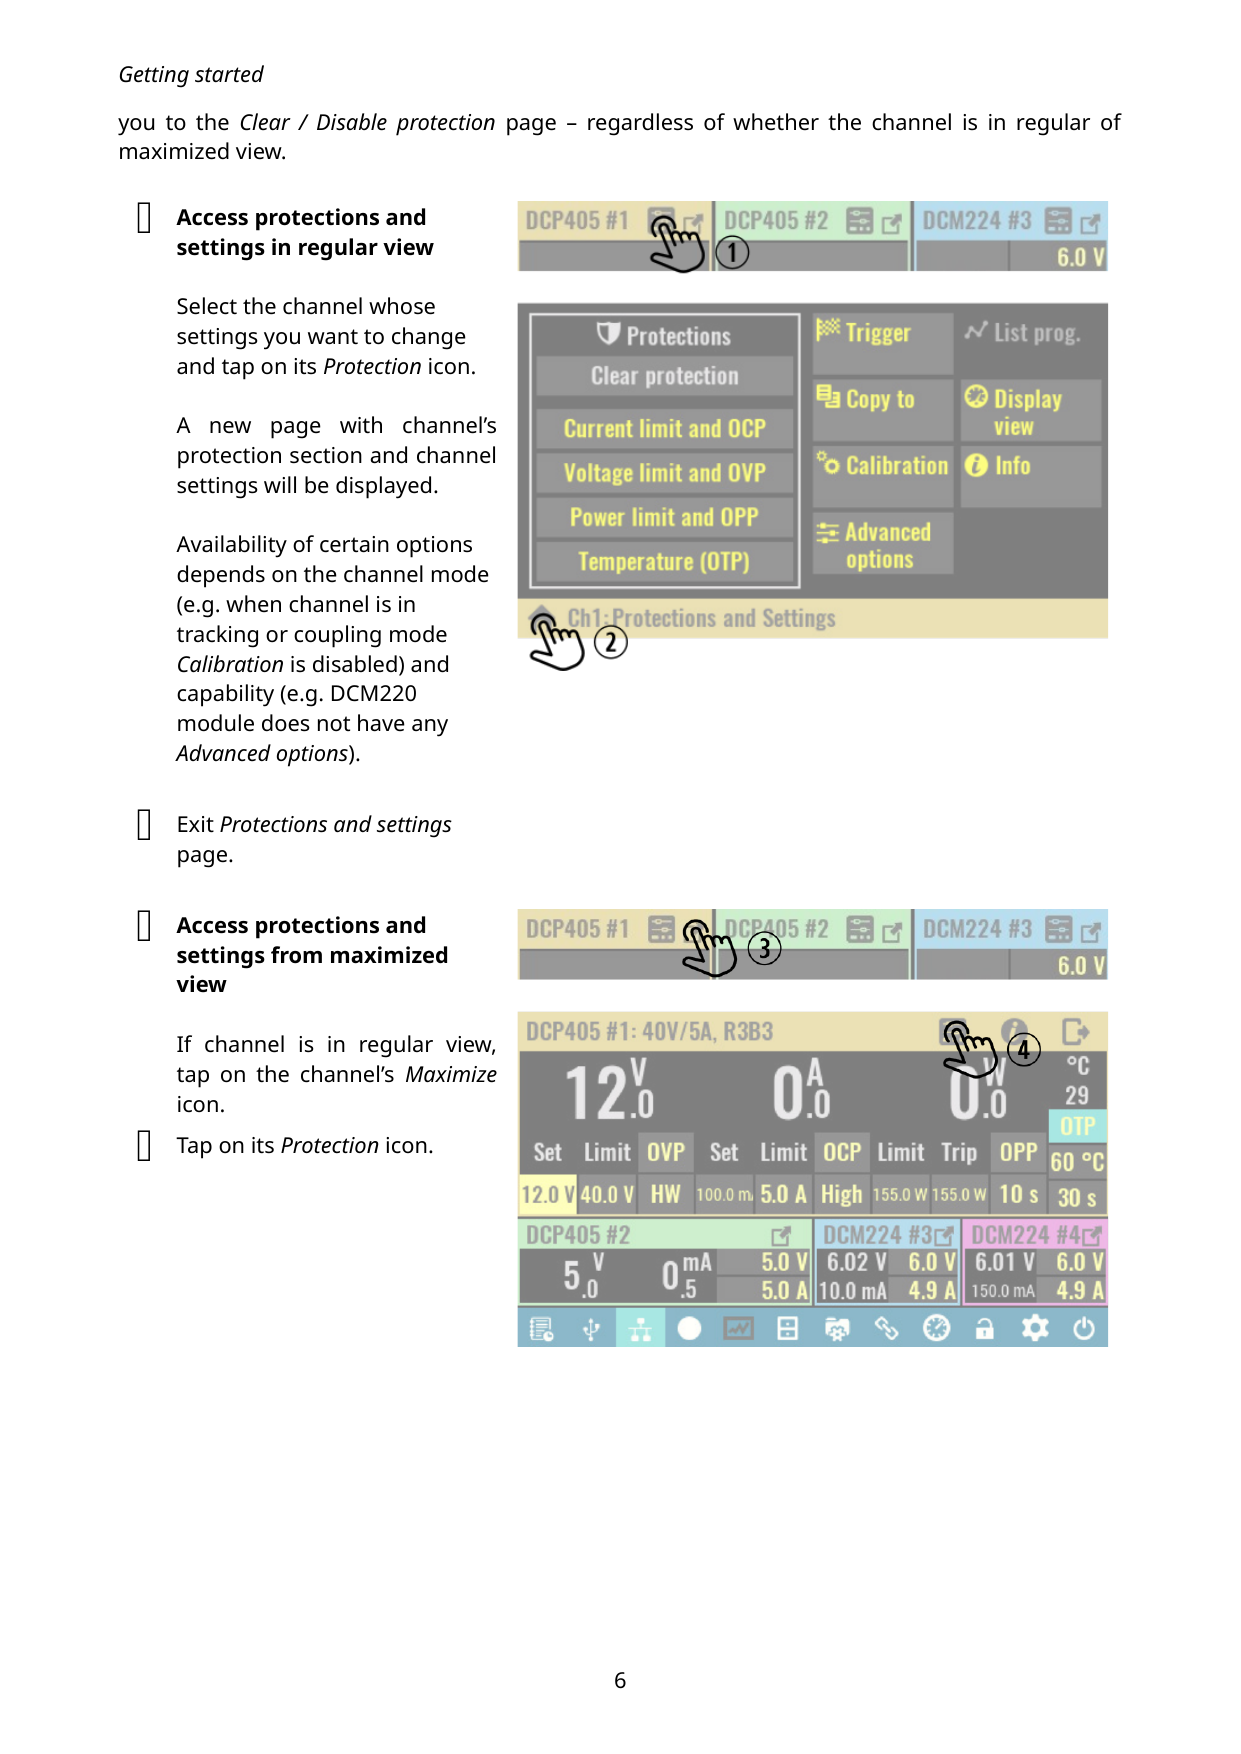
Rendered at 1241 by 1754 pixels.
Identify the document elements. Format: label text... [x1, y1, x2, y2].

table_header Access protections and settings in regular view Select the channel whose settings you want to change and tap on its Protection icon. A new page with channel’s protection section and channel settings will be displayed. Availability of certain options depends on the channel mode (e.g. when channel is in tracking or coupling mode Calibration is disabled) and capability (e.g. DCM220 module does not have any Advanced options). [171, 196, 503, 803]
table_header [503, 196, 1123, 904]
table_cell Exit Protections and settings page. [171, 803, 503, 904]
text you to the Clear / Disable protection page – regardless of whether the channel is in regular of maximized view. [118, 107, 1122, 166]
picture [517, 201, 1109, 671]
table_cell [503, 904, 1123, 1369]
table_cell Access protections and settings from maximized view If channel is in regular view, tap on the channel’s Maximize icon. [171, 904, 503, 1124]
table_cell  [118, 803, 171, 904]
picture [517, 909, 1109, 1347]
table_header  [118, 196, 171, 803]
table_cell Tap on its Protection icon. [171, 1124, 503, 1369]
table_cell  [118, 1124, 171, 1369]
table_cell  [118, 904, 171, 1124]
